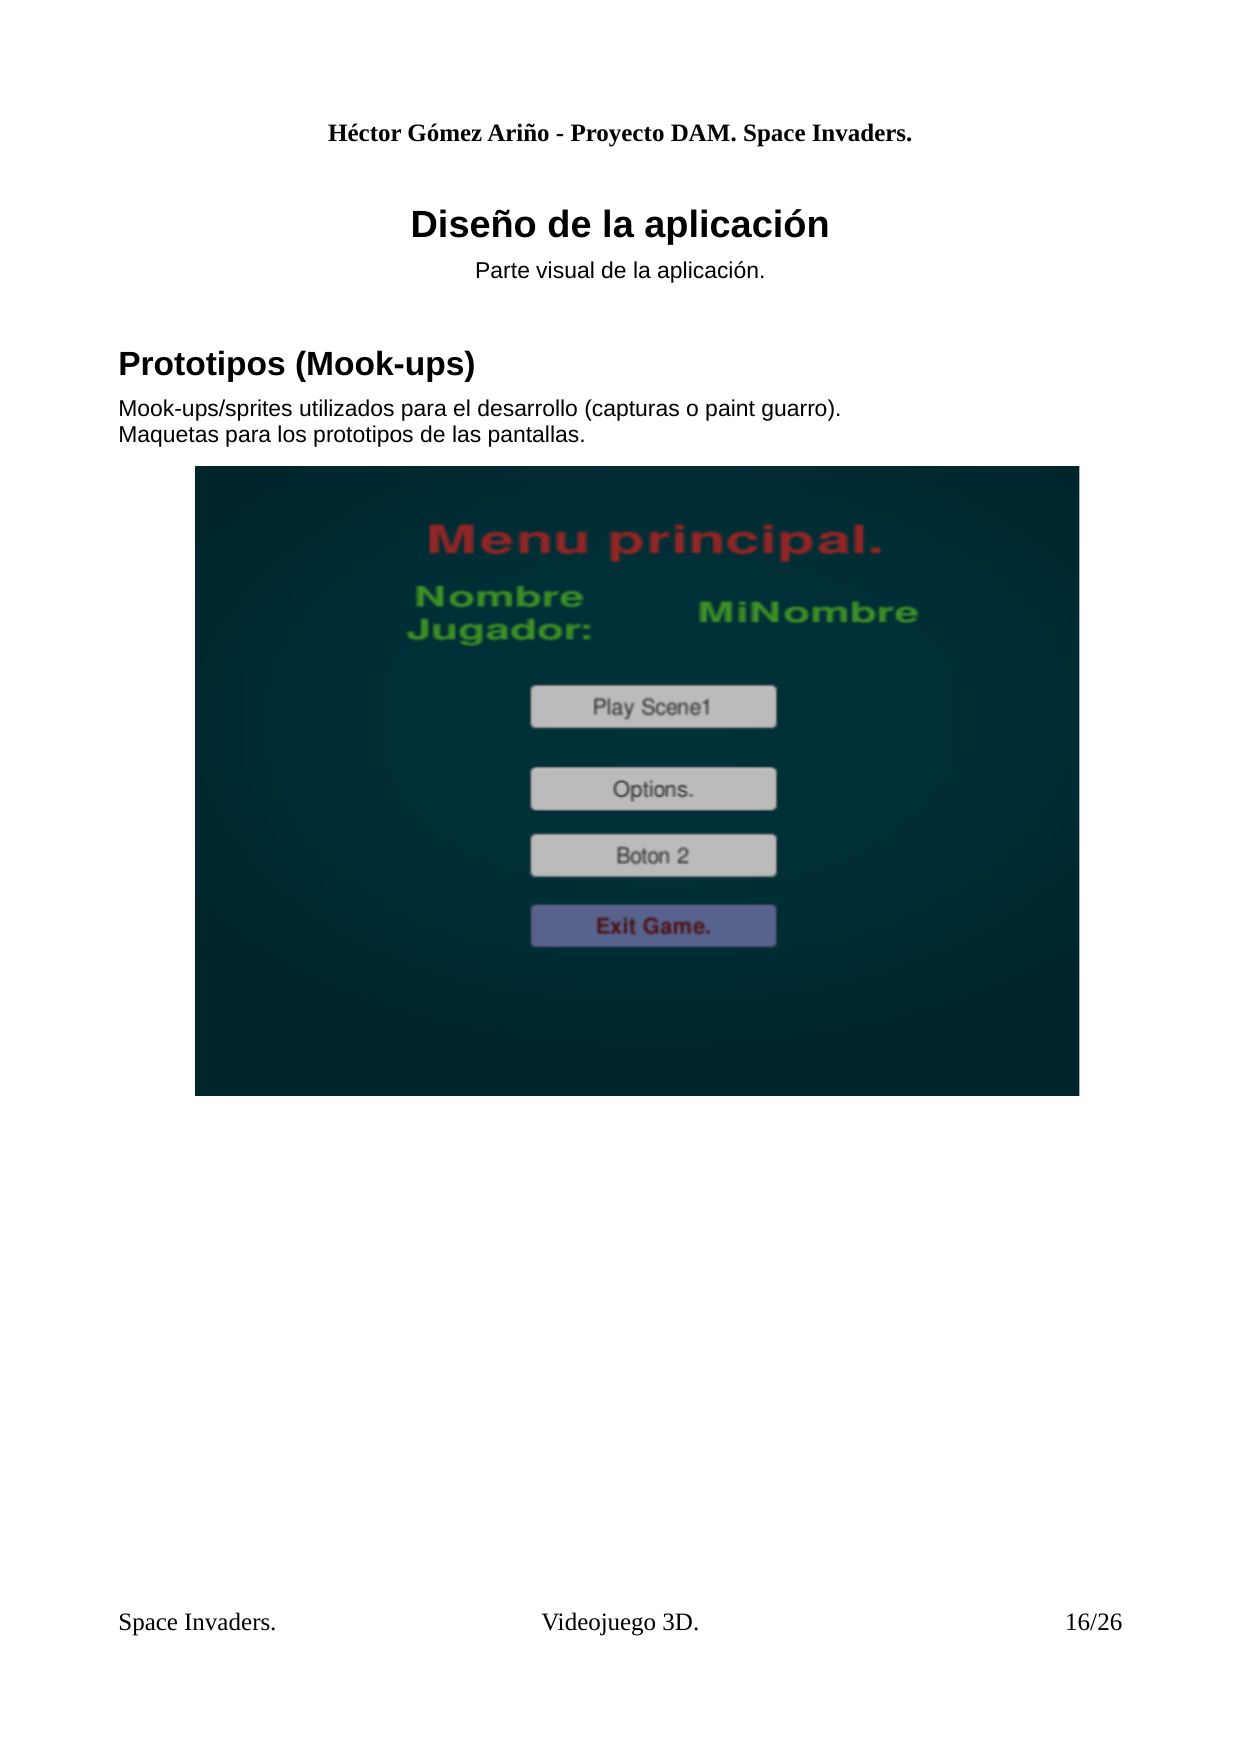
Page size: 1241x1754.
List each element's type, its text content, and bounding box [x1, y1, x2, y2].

text Maquetas para los prototipos de las pantallas. [118, 421, 1122, 447]
subtitle Diseño de la aplicación [118, 201, 1122, 245]
text Parte visual de la aplicación. [118, 257, 1122, 284]
text Mook-ups/sprites utilizados para el desarrollo (capturas o paint guarro). [118, 395, 1122, 421]
subtitle Prototipos (Mook-ups) [118, 343, 1122, 382]
picture [195, 466, 1080, 1096]
